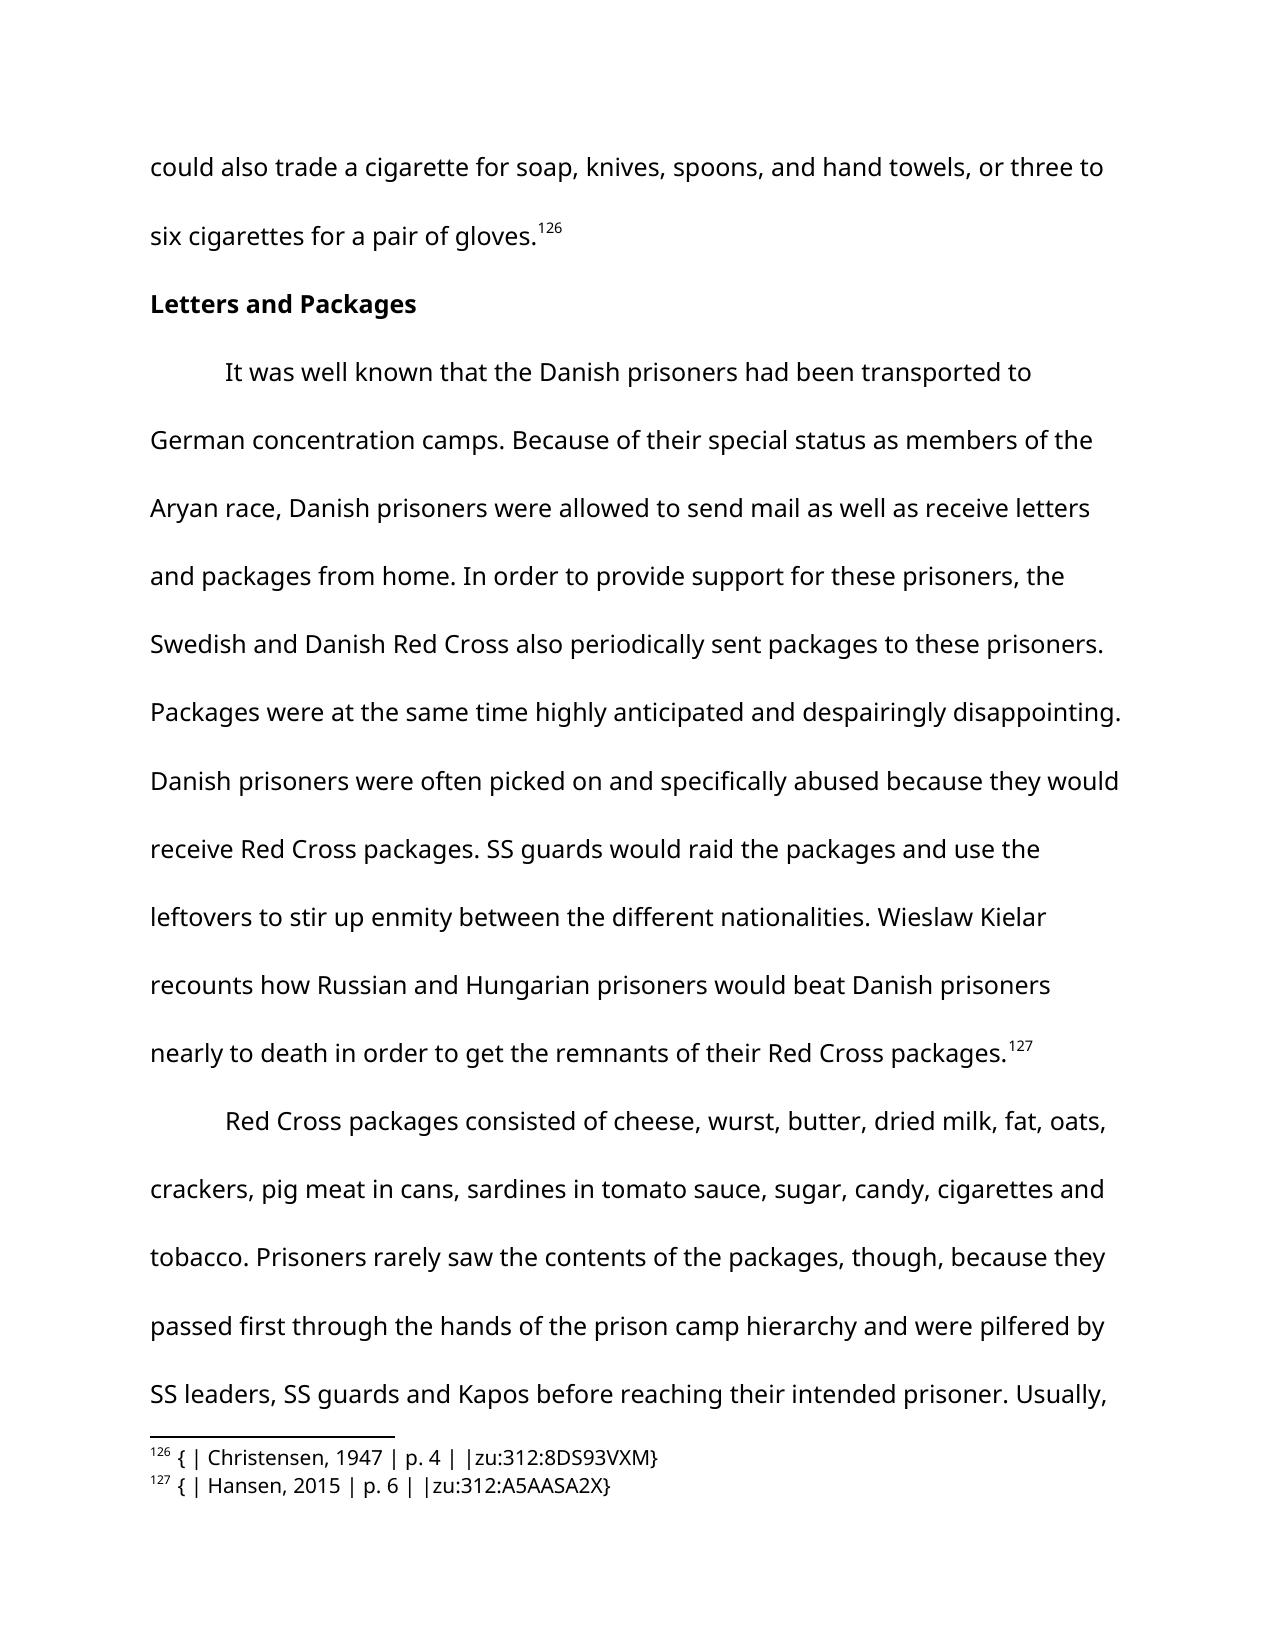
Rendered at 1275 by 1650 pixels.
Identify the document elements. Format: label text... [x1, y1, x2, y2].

text { | Hansen, 2015 | p. 6 | |zu:312:A5AASA2X} [150, 1472, 1125, 1500]
text It was well known that the Danish prisoners had been transported to German concentration camps. Because of their special status as members of the Aryan race, Danish prisoners were allowed to send mail as well as receive letters and packages from home. In order to provide support for these prisoners, the Swedish and Danish Red Cross also periodically sent packages to these prisoners. Packages were at the same time highly anticipated and despairingly disappointing. Danish prisoners were often picked on and specifically abused because they would receive Red Cross packages. SS guards would raid the packages and use the leftovers to stir up enmity between the different nationalities. Wieslaw Kielar recounts how Russian and Hungarian prisoners would beat Danish prisoners nearly to death in order to get the remnants of their Red Cross packages. [150, 354, 1125, 1070]
text Letters and Packages [150, 286, 1125, 320]
text could also trade a cigarette for soap, knives, spoons, and hand towels, or three to six cigarettes for a pair of gloves. [150, 150, 1125, 252]
text Red Cross packages consisted of cheese, wurst, butter, dried milk, fat, oats, crackers, pig meat in cans, sardines in tomato sauce, sugar, candy, cigarettes and tobacco. Prisoners rarely saw the contents of the packages, though, because they passed first through the hands of the prison camp hierarchy and were pilfered by SS leaders, SS guards and Kapos before reaching their intended prisoner. Usually, [150, 1104, 1125, 1410]
text { | Christensen, 1947 | p. 4 | |zu:312:8DS93VXM} [150, 1443, 1125, 1472]
